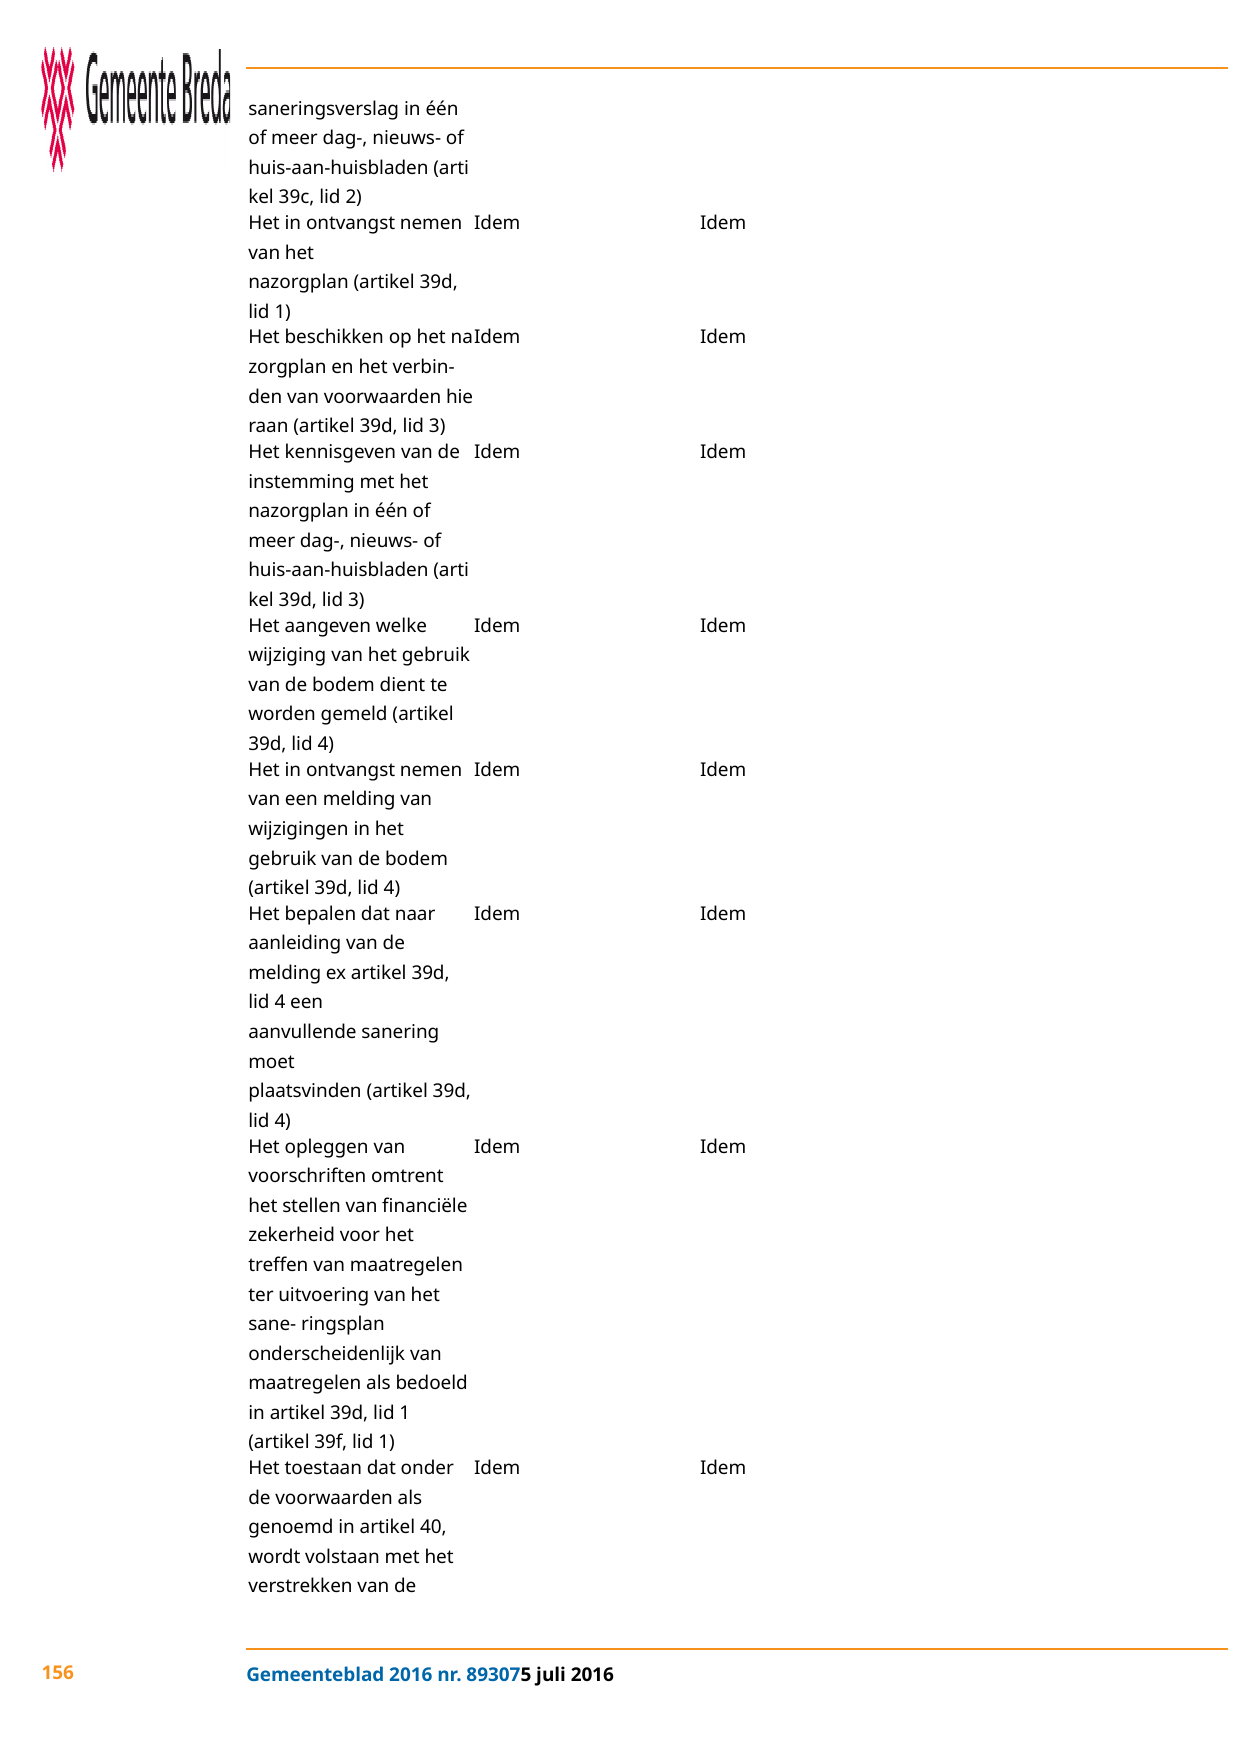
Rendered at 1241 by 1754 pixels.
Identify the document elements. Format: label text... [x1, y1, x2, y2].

table_cell Idem [700, 324, 926, 438]
table_cell [926, 209, 1152, 324]
table_cell Het opleggen van voorschriften omtrent het stellen van financiële zekerheid voor het treffen van maatregelen ter uitvoering van het sane- ringsplan onderscheidenlijk van maatregelen als bedoeld in artikel 39d, lid 1 (artikel 39f, lid 1) [248, 1133, 474, 1454]
table_cell Idem [700, 209, 926, 324]
table_cell Idem [700, 1454, 926, 1598]
table_cell [926, 1133, 1152, 1454]
table_cell saneringsverslag in één of meer dag-, nieuws- of huis-aan-huisbladen (artikel 39c, lid 2) [248, 95, 474, 209]
table_cell Idem [474, 900, 700, 1133]
table_cell Het kennisgeven van de instemming met het nazorgplan in één of meer dag-, nieuws- of huis-aan-huisbladen (artikel 39d, lid 3) [248, 438, 474, 612]
table_cell [474, 95, 700, 209]
table_cell Idem [700, 438, 926, 612]
picture [41, 47, 231, 172]
table_cell Het toestaan dat onder de voorwaarden als genoemd in artikel 40, wordt volstaan met het verstrekken van de [248, 1454, 474, 1598]
table_cell [926, 900, 1152, 1133]
table_cell Idem [700, 756, 926, 900]
table_cell Idem [474, 209, 700, 324]
table_cell [926, 95, 1152, 209]
table_cell Idem [474, 756, 700, 900]
table_cell Het in ontvangst nemen van het nazorgplan (artikel 39d, lid 1) [248, 209, 474, 324]
table_cell [926, 612, 1152, 756]
table_cell Idem [474, 612, 700, 756]
table_cell Het in ontvangst nemen van een melding van wijzigingen in het gebruik van de bodem (artikel 39d, lid 4) [248, 756, 474, 900]
table_cell Het beschikken op het nazorgplan en het verbin- den van voorwaarden hieraan (artikel 39d, lid 3) [248, 324, 474, 438]
table_cell Idem [474, 1133, 700, 1454]
table_cell [926, 438, 1152, 612]
table_cell [926, 324, 1152, 438]
table_cell Het aangeven welke wijziging van het gebruik van de bodem dient te worden gemeld (artikel 39d, lid 4) [248, 612, 474, 756]
table_cell Idem [474, 438, 700, 612]
table_cell Het bepalen dat naar aanleiding van de melding ex artikel 39d, lid 4 een aanvullende sanering moet plaatsvinden (artikel 39d, lid 4) [248, 900, 474, 1133]
table_cell Idem [474, 1454, 700, 1598]
table_cell [700, 95, 926, 209]
table_cell Idem [700, 612, 926, 756]
table_cell [926, 1454, 1152, 1598]
table_cell [926, 756, 1152, 900]
table_cell Idem [474, 324, 700, 438]
table_cell Idem [700, 900, 926, 1133]
table_cell Idem [700, 1133, 926, 1454]
